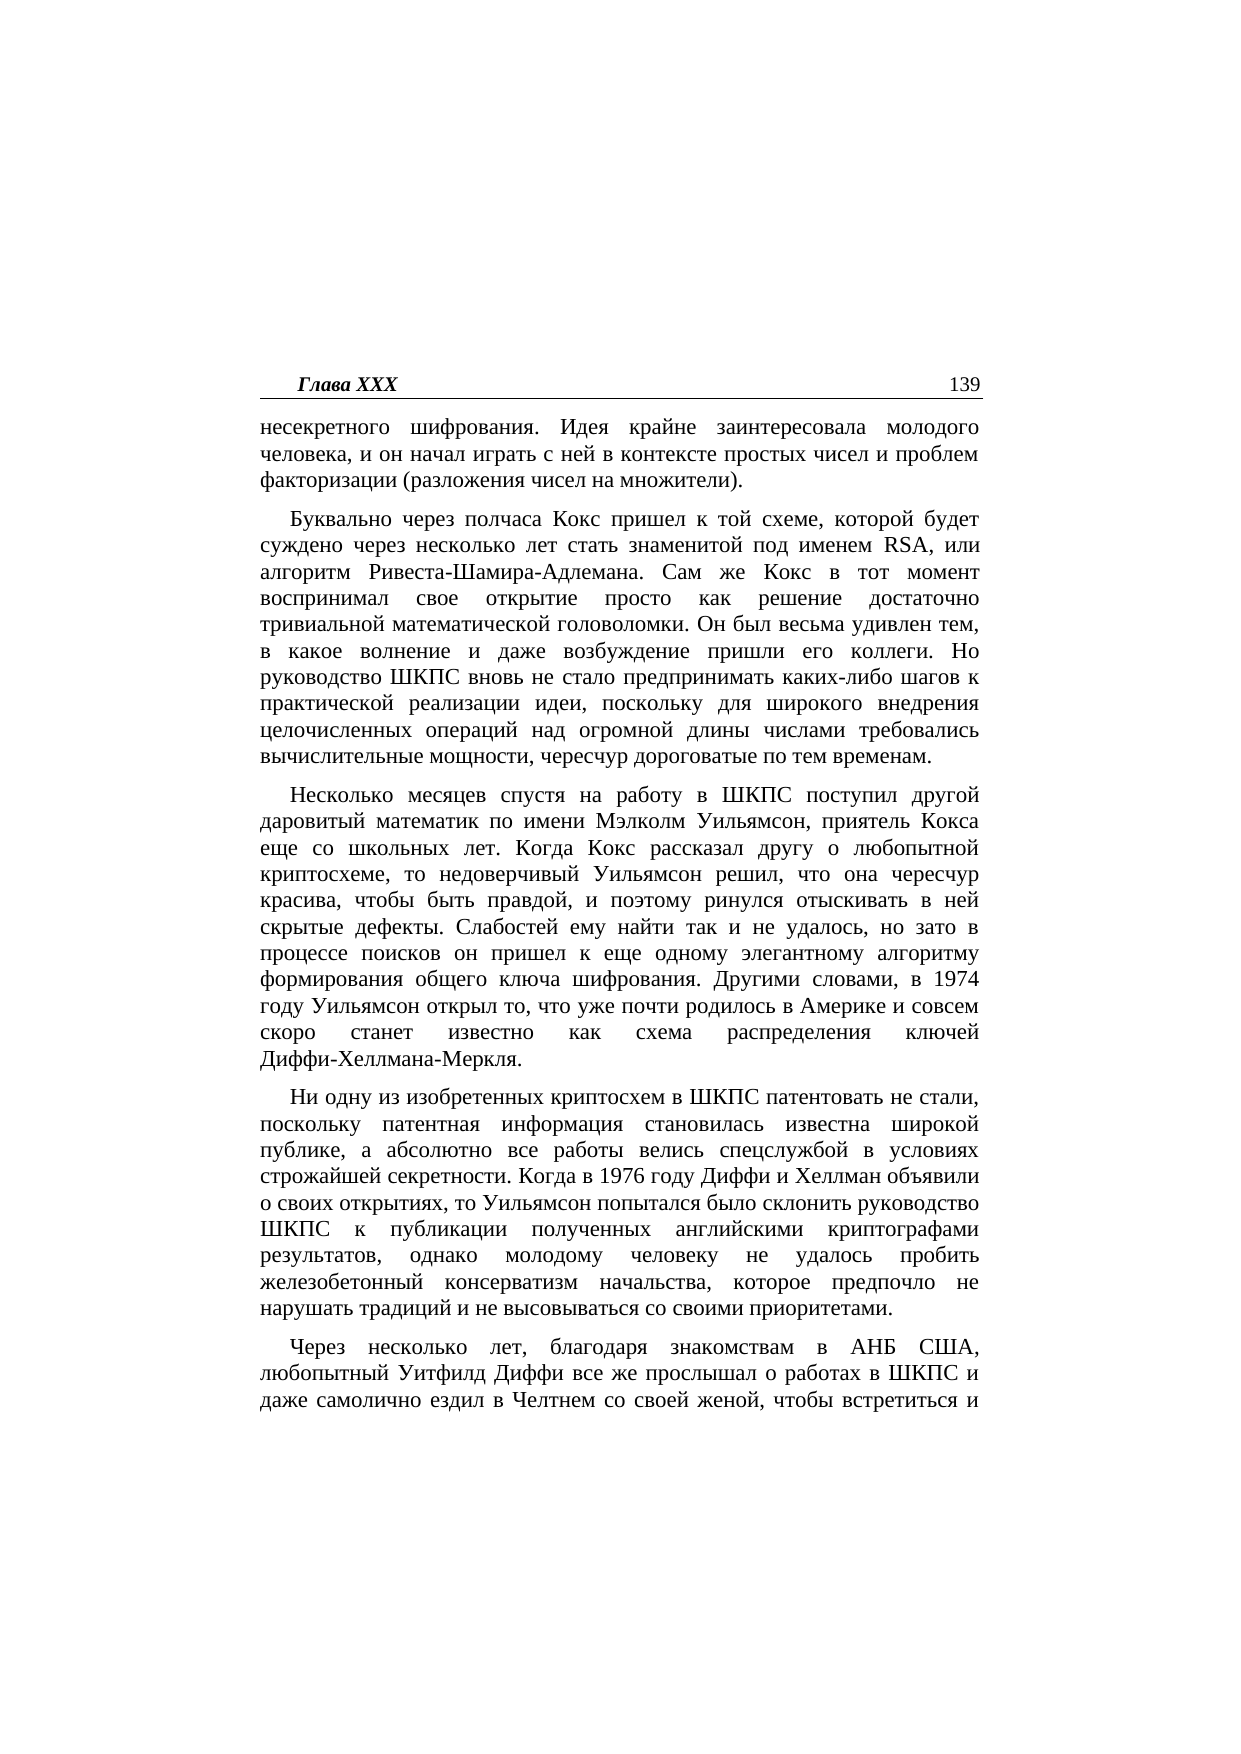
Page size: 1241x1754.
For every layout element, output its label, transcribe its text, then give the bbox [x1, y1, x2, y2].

text Ни одну из изобретенных криптосхем в ШКПС патентовать не стали, поскольку патентная информация становилась известна широкой публике, а абсолютно все работы велись спецслужбой в условиях строжайшей секретности. Когда в 1976 году Диффи и Хеллман объявили о своих открытиях, то Уильямсон попытался было склонить руководство ШКПС к публикации полученных английскими криптографами результатов, однако молодому человеку не удалось пробить железобетонный консерватизм начальства, которое предпочло не нарушать традиций и не высовываться со своими приоритетами. [260, 1083, 980, 1321]
text несекретного шифрования. Идея крайне заинтересовала молодого человека, и он начал играть с ней в контексте простых чисел и проблем факторизации (разложения чисел на множители). [260, 413, 980, 492]
text Через несколько лет, благодаря знакомствам в АНБ США, любопытный Уитфилд Диффи все же прослышал о работах в ШКПС и даже самолично ездил в Челтнем со своей женой, чтобы встретиться и [260, 1333, 980, 1412]
text Буквально через полчаса Кокс пришел к той схеме, которой будет суждено через несколько лет стать знаменитой под именем RSA, или алгоритм Ривеста‑Шамира‑Адлемана. Сам же Кокс в тот момент воспринимал свое открытие просто как решение достаточно тривиальной математической головоломки. Он был весьма удивлен тем, в какое волнение и даже возбуждение пришли его коллеги. Но руководство ШКПС вновь не стало предпринимать каких-либо шагов к практической реализации идеи, поскольку для широкого внедрения целочисленных операций над огромной длины числами требовались вычислительные мощности, чересчур дороговатые по тем временам. [260, 505, 980, 768]
text Несколько месяцев спустя на работу в ШКПС поступил другой даровитый математик по имени Мэлколм Уильямсон, приятель Кокса еще со школьных лет. Когда Кокс рассказал другу о любопытной криптосхеме, то недоверчивый Уильямсон решил, что она чересчур красива, чтобы быть правдой, и поэтому ринулся отыскивать в ней скрытые дефекты. Слабостей ему найти так и не удалось, но зато в процессе поисков он пришел к еще одному элегантному алгоритму формирования общего ключа шифрования. Другими словами, в 1974 году Уильямсон открыл то, что уже почти родилось в Америке и совсем скоро станет известно как схема распределения ключей Диффи‑Хеллмана‑Меркля. [260, 781, 980, 1071]
